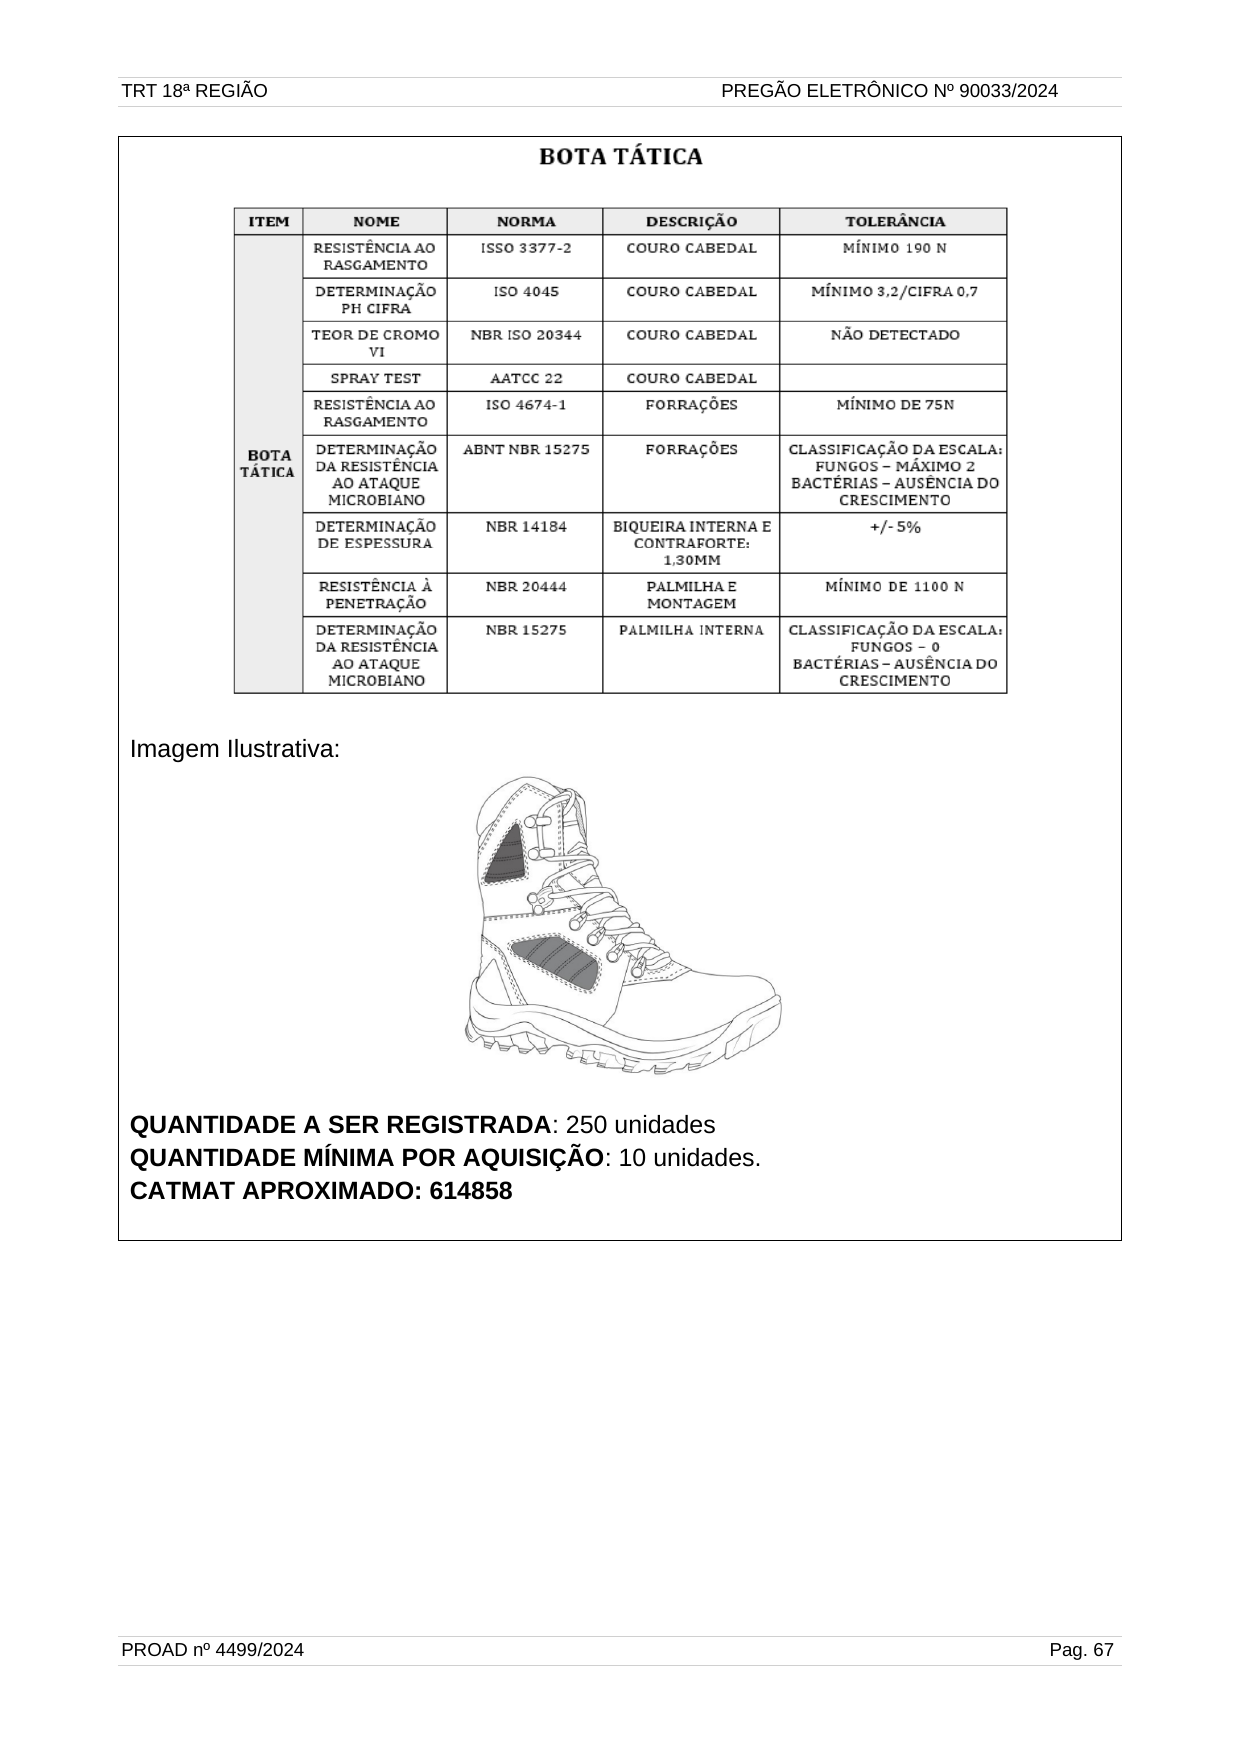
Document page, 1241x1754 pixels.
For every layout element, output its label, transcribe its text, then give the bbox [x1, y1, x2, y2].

picture [451, 767, 789, 1078]
picture [222, 138, 1018, 703]
table_cell Imagem Ilustrativa: QUANTIDADE A SER REGISTRADA: 250 unidades QUANTIDADE MÍNIMA POR AQUISIÇÃO: 10 unidades. CATMAT APROXIMADO: 614858 [119, 137, 1121, 1240]
